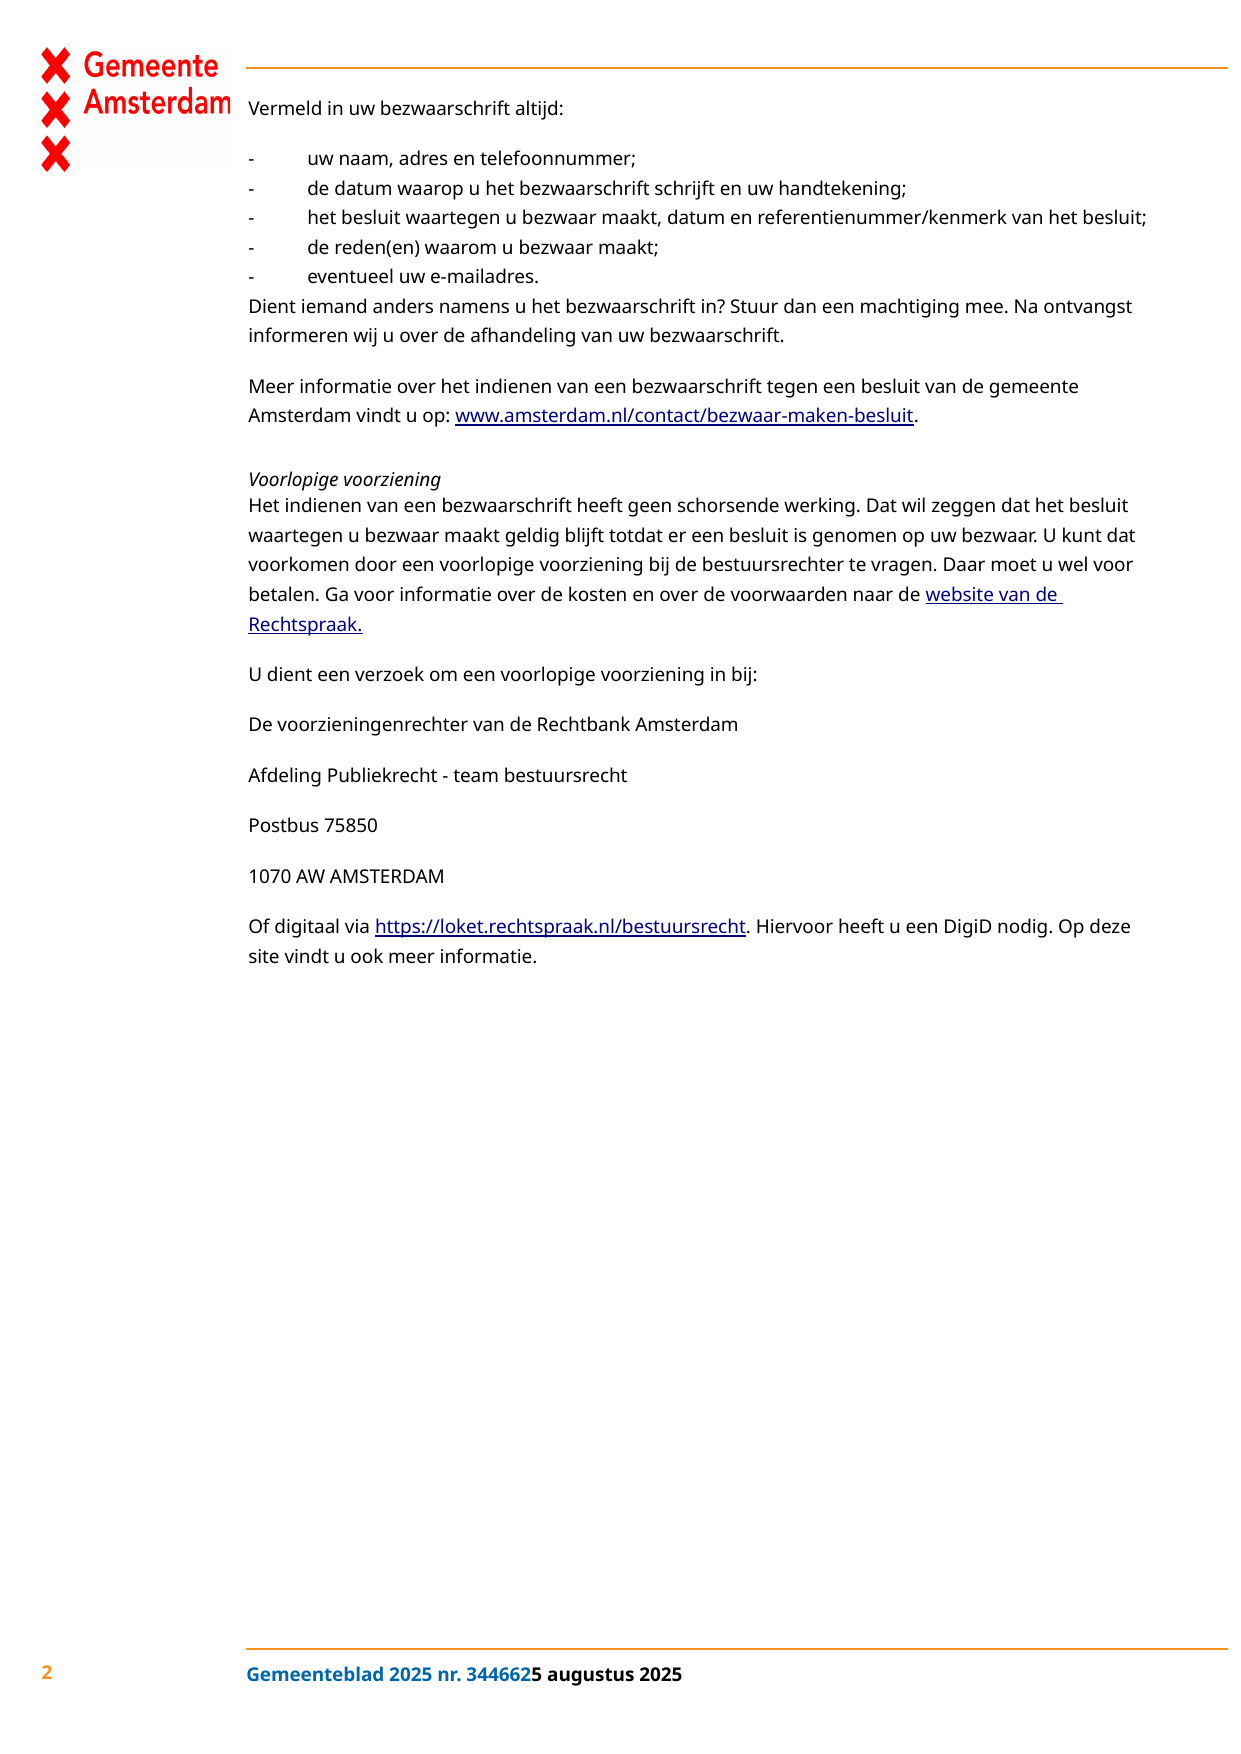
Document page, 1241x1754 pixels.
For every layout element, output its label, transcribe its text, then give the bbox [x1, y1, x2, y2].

text Voorlopige voorziening [248, 467, 1152, 492]
text Of digitaal via https://loket.rechtspraak.nl/bestuursrecht. Hiervoor heeft u een DigiD nodig. Op deze site vindt u ook meer informatie. [248, 913, 1152, 968]
list de reden(en) waarom u bezwaar maakt; [248, 234, 1152, 260]
text Afdeling Publiekrecht - team bestuursrecht [248, 762, 1152, 788]
text Postbus 75850 [248, 812, 1152, 838]
list de datum waarop u het bezwaarschrift schrijft en uw handtekening; [248, 175, 1152, 201]
text U dient een verzoek om een voorlopige voorziening in bij: [248, 661, 1152, 687]
text 1070 AW AMSTERDAM [248, 863, 1152, 888]
list uw naam, adres en telefoonnummer; [248, 145, 1152, 171]
picture [41, 47, 231, 172]
list het besluit waartegen u bezwaar maakt, datum en referentienummer/kenmerk van het besluit; [248, 204, 1152, 230]
text Het indienen van een bezwaarschrift heeft geen schorsende werking. Dat wil zeggen dat het besluit waartegen u bezwaar maakt geldig blijft totdat er een besluit is genomen op uw bezwaar. U kunt dat voorkomen door een voorlopige voorziening bij de bestuursrechter te vragen. Daar moet u wel voor betalen. Ga voor informatie over de kosten en over de voorwaarden naar de website van de Rechtspraak. [248, 492, 1152, 636]
list eventueel uw e-mailadres. [248, 263, 1152, 289]
text Meer informatie over het indienen van een bezwaarschrift tegen een besluit van de gemeente Amsterdam vindt u op: www.amsterdam.nl/contact/bezwaar-maken-besluit. [248, 373, 1152, 428]
text De voorzieningenrechter van de Rechtbank Amsterdam [248, 712, 1152, 737]
text Dient iemand anders namens u het bezwaarschrift in? Stuur dan een machtiging mee. Na ontvangst informeren wij u over de afhandeling van uw bezwaarschrift. [248, 293, 1152, 348]
text Vermeld in uw bezwaarschrift altijd: [248, 95, 1152, 121]
